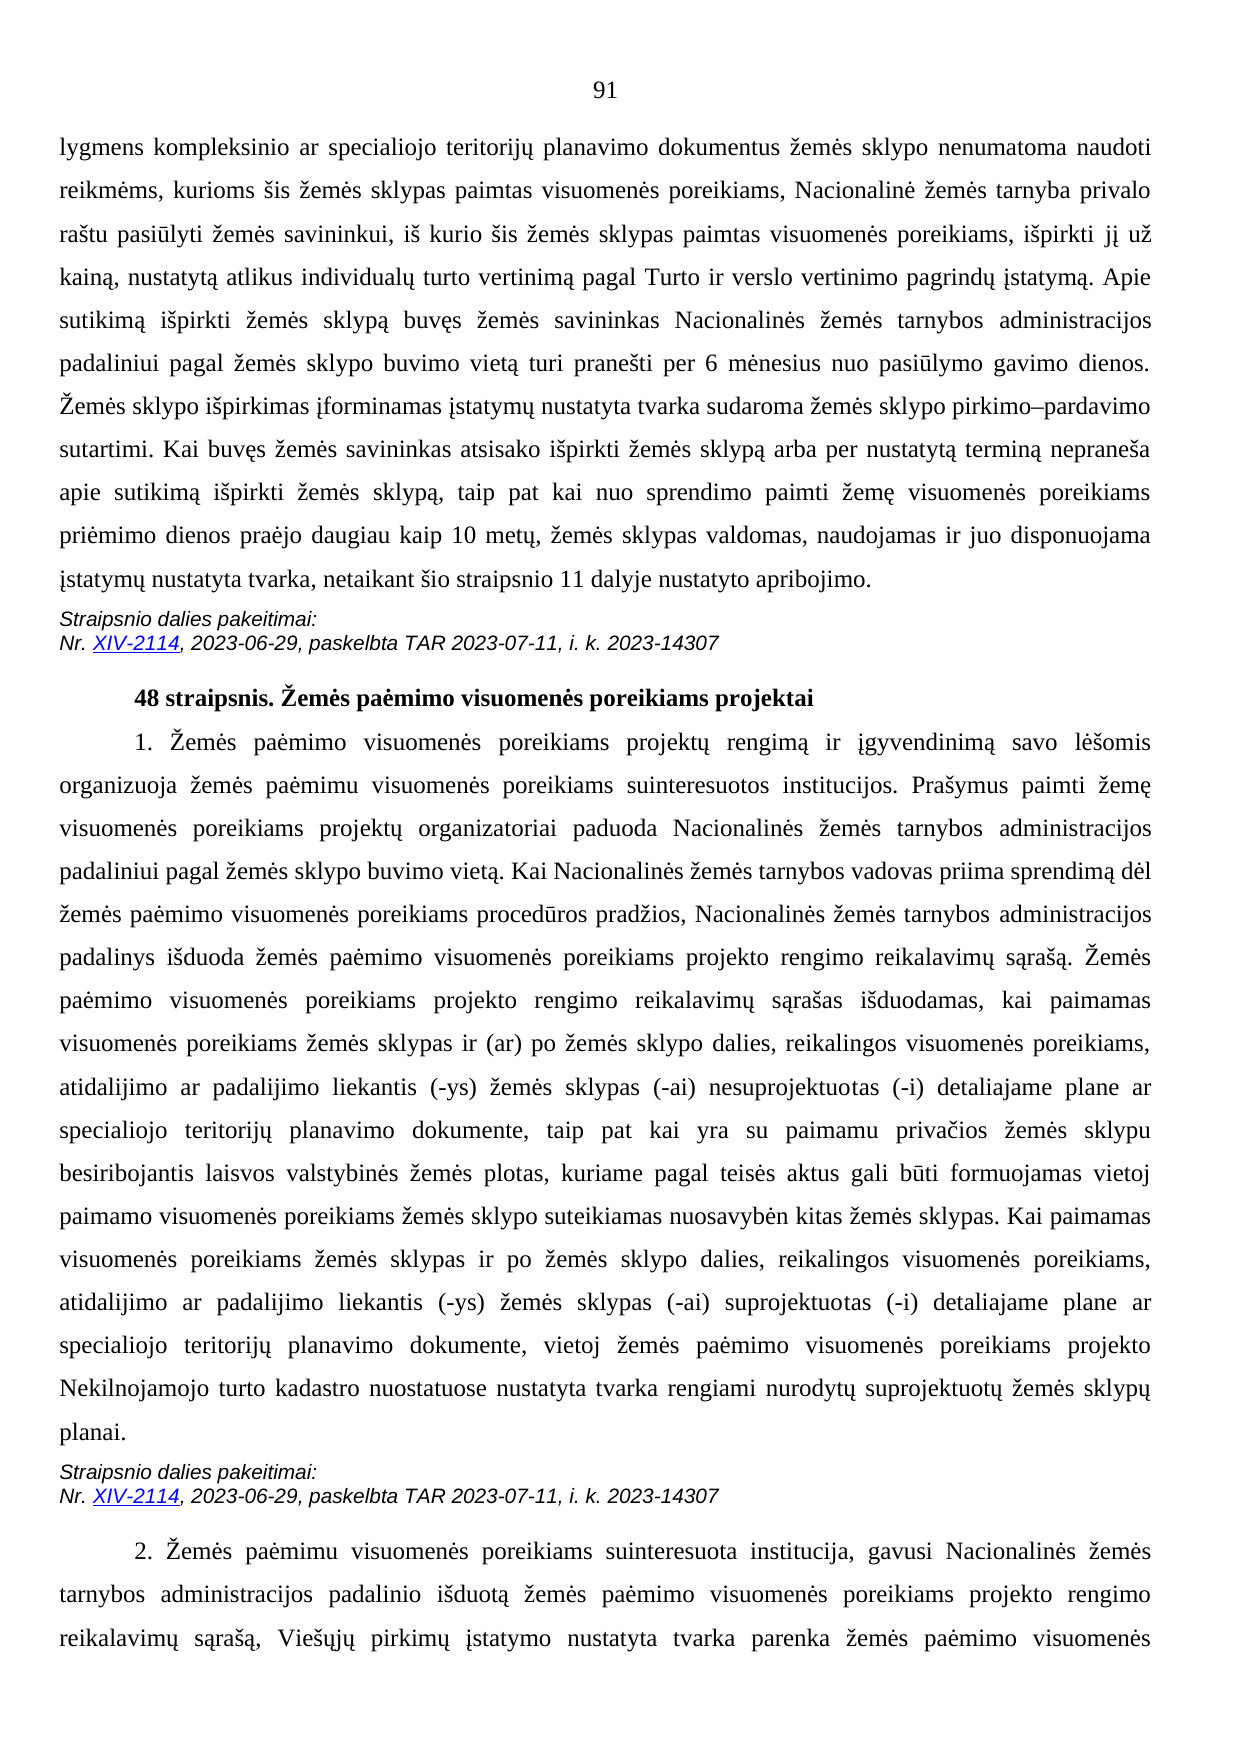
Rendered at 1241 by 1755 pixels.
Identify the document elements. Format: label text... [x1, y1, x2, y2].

text 1. Žemės paėmimo visuomenės poreikiams projektų rengimą ir įgyvendinimą savo lėšomis organizuoja žemės paėmimu visuomenės poreikiams suinteresuotos institucijos. Prašymus paimti žemę visuomenės poreikiams projektų organizatoriai paduoda Nacionalinės žemės tarnybos administracijos padaliniui pagal žemės sklypo buvimo vietą. Kai Nacionalinės žemės tarnybos vadovas priima sprendimą dėl žemės paėmimo visuomenės poreikiams procedūros pradžios, Nacionalinės žemės tarnybos administracijos padalinys išduoda žemės paėmimo visuomenės poreikiams projekto rengimo reikalavimų sąrašą. Žemės paėmimo visuomenės poreikiams projekto rengimo reikalavimų sąrašas išduodamas, kai paimamas visuomenės poreikiams žemės sklypas ir (ar) po žemės sklypo dalies, reikalingos visuomenės poreikiams, atidalijimo ar padalijimo liekantis (-ys) žemės sklypas (-ai) nesuprojektuotas (-i) detaliajame plane ar specialiojo teritorijų planavimo dokumente, taip pat kai yra su paimamu privačios žemės sklypu besiribojantis laisvos valstybinės žemės plotas, kuriame pagal teisės aktus gali būti formuojamas vietoj paimamo visuomenės poreikiams žemės sklypo suteikiamas nuosavybėn kitas žemės sklypas. Kai paimamas visuomenės poreikiams žemės sklypas ir po žemės sklypo dalies, reikalingos visuomenės poreikiams, atidalijimo ar padalijimo liekantis (-ys) žemės sklypas (-ai) suprojektuotas (-i) detaliajame plane ar specialiojo teritorijų planavimo dokumente, vietoj žemės paėmimo visuomenės poreikiams projekto Nekilnojamojo turto kadastro nuostatuose nustatyta tvarka rengiami nurodytų suprojektuotų žemės sklypų planai. [59, 727, 1152, 1445]
text 2. Žemės paėmimu visuomenės poreikiams suinteresuota institucija, gavusi Nacionalinės žemės tarnybos administracijos padalinio išduotą žemės paėmimo visuomenės poreikiams projekto rengimo reikalavimų sąrašą, Viešųjų pirkimų įstatymo nustatyta tvarka parenka žemės paėmimo visuomenės [59, 1536, 1152, 1651]
text lygmens kompleksinio ar specialiojo teritorijų planavimo dokumentus žemės sklypo nenumatoma naudoti reikmėms, kurioms šis žemės sklypas paimtas visuomenės poreikiams, Nacionalinė žemės tarnyba privalo raštu pasiūlyti žemės savininkui, iš kurio šis žemės sklypas paimtas visuomenės poreikiams, išpirkti jį už kainą, nustatytą atlikus individualų turto vertinimą pagal Turto ir verslo vertinimo pagrindų įstatymą. Apie sutikimą išpirkti žemės sklypą buvęs žemės savininkas Nacionalinės žemės tarnybos administracijos padaliniui pagal žemės sklypo buvimo vietą turi pranešti per 6 mėnesius nuo pasiūlymo gavimo dienos. Žemės sklypo išpirkimas įforminamas įstatymų nustatyta tvarka sudaroma žemės sklypo pirkimo–pardavimo sutartimi. Kai buvęs žemės savininkas atsisako išpirkti žemės sklypą arba per nustatytą terminą nepraneša apie sutikimą išpirkti žemės sklypą, taip pat kai nuo sprendimo paimti žemę visuomenės poreikiams priėmimo dienos praėjo daugiau kaip 10 metų, žemės sklypas valdomas, naudojamas ir juo disponuojama įstatymų nustatyta tvarka, netaikant šio straipsnio 11 dalyje nustatyto apribojimo. [59, 132, 1152, 592]
text 48 straipsnis. Žemės paėmimo visuomenės poreikiams projektai [59, 683, 1152, 712]
text Straipsnio dalies pakeitimai: [59, 1460, 1152, 1484]
text Nr. XIV-2114, 2023-06-29, paskelbta TAR 2023-07-11, i. k. 2023-14307 [59, 1484, 1152, 1508]
text Straipsnio dalies pakeitimai: [59, 607, 1152, 631]
text Nr. XIV-2114, 2023-06-29, paskelbta TAR 2023-07-11, i. k. 2023-14307 [59, 631, 1152, 655]
